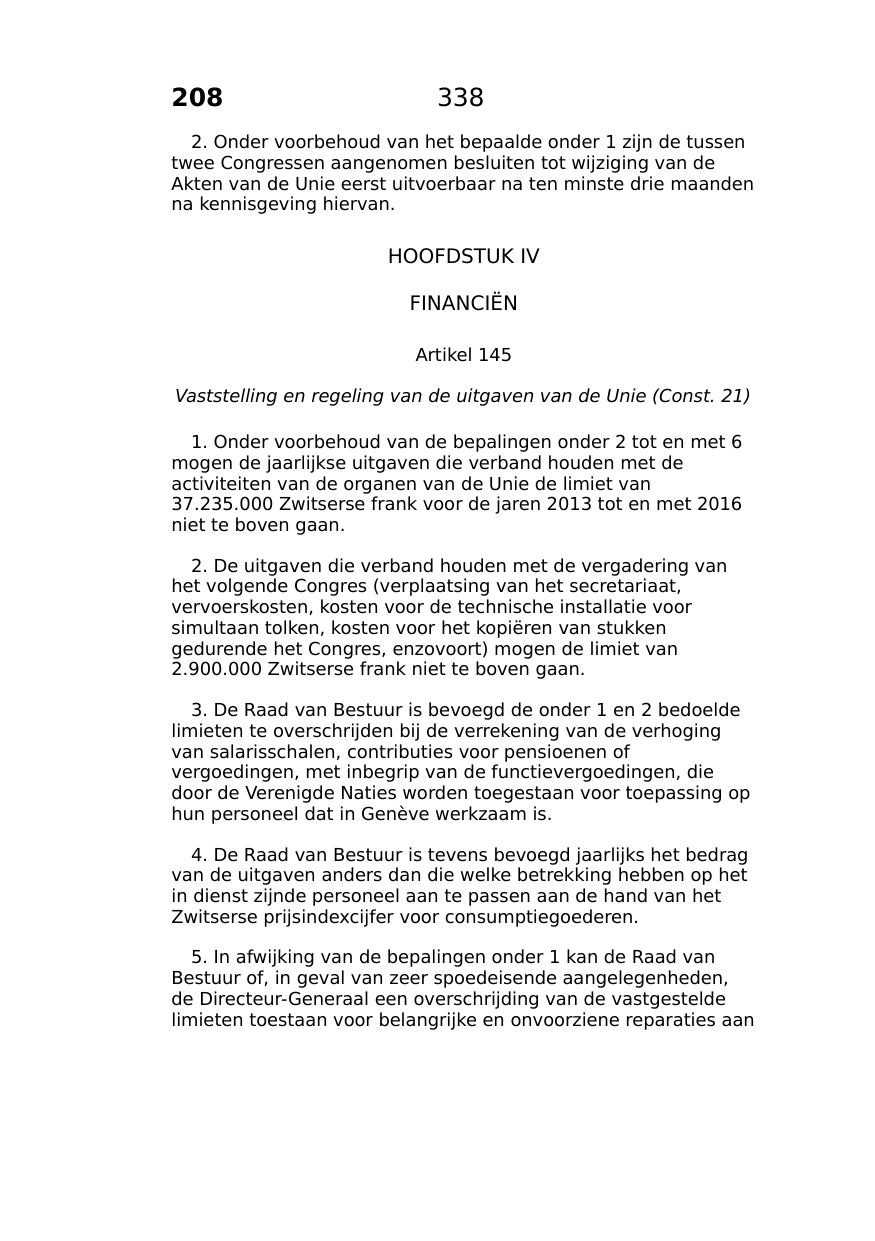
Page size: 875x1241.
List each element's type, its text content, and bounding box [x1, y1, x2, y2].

text 2. De uitgaven die verband houden met de vergadering van het volgende Congres (verplaatsing van het secretariaat, vervoerskosten, kosten voor de technische installatie voor simultaan tolken, kosten voor het kopiëren van stukken gedurende het Congres, enzovoort) mogen de limiet van 2.900.000 Zwitserse frank niet te boven gaan. [171, 556, 756, 680]
subtitle Artikel 145 Vaststelling en regeling van de uitgaven van de Unie (Const. 21) [171, 345, 756, 407]
text 1. Onder voorbehoud van de bepalingen onder 2 tot en met 6 mogen de jaarlijkse uitgaven die verband houden met de activiteiten van de organen van de Unie de limiet van 37.235.000 Zwitserse frank voor de jaren 2013 tot en met 2016 niet te boven gaan. [171, 432, 756, 536]
text 5. In afwijking van de bepalingen onder 1 kan de Raad van Bestuur of, in geval van zeer spoedeisende aangelegenheden, de Directeur-Generaal een overschrijding van de vastgestelde limieten toestaan voor belangrijke en onvoorziene reparaties aan [171, 947, 756, 1030]
subtitle HOOFDSTUK IV FINANCIËN [171, 245, 756, 315]
text 4. De Raad van Bestuur is tevens bevoegd jaarlijks het bedrag van de uitgaven anders dan die welke betrekking hebben op het in dienst zijnde personeel aan te passen aan de hand van het Zwitserse prijsindexcijfer voor consumptiegoederen. [171, 844, 756, 927]
text 2. Onder voorbehoud van het bepaalde onder 1 zijn de tussen twee Congressen aangenomen besluiten tot wijziging van de Akten van de Unie eerst uitvoerbaar na ten minste drie maanden na kennisgeving hiervan. [171, 132, 756, 215]
text 3. De Raad van Bestuur is bevoegd de onder 1 en 2 bedoelde limieten te overschrijden bij de verrekening van de verhoging van salarisschalen, contributies voor pensioenen of vergoedingen, met inbegrip van de functievergoedingen, die door de Verenigde Naties worden toegestaan voor toepassing op hun personeel dat in Genève werkzaam is. [171, 700, 756, 824]
